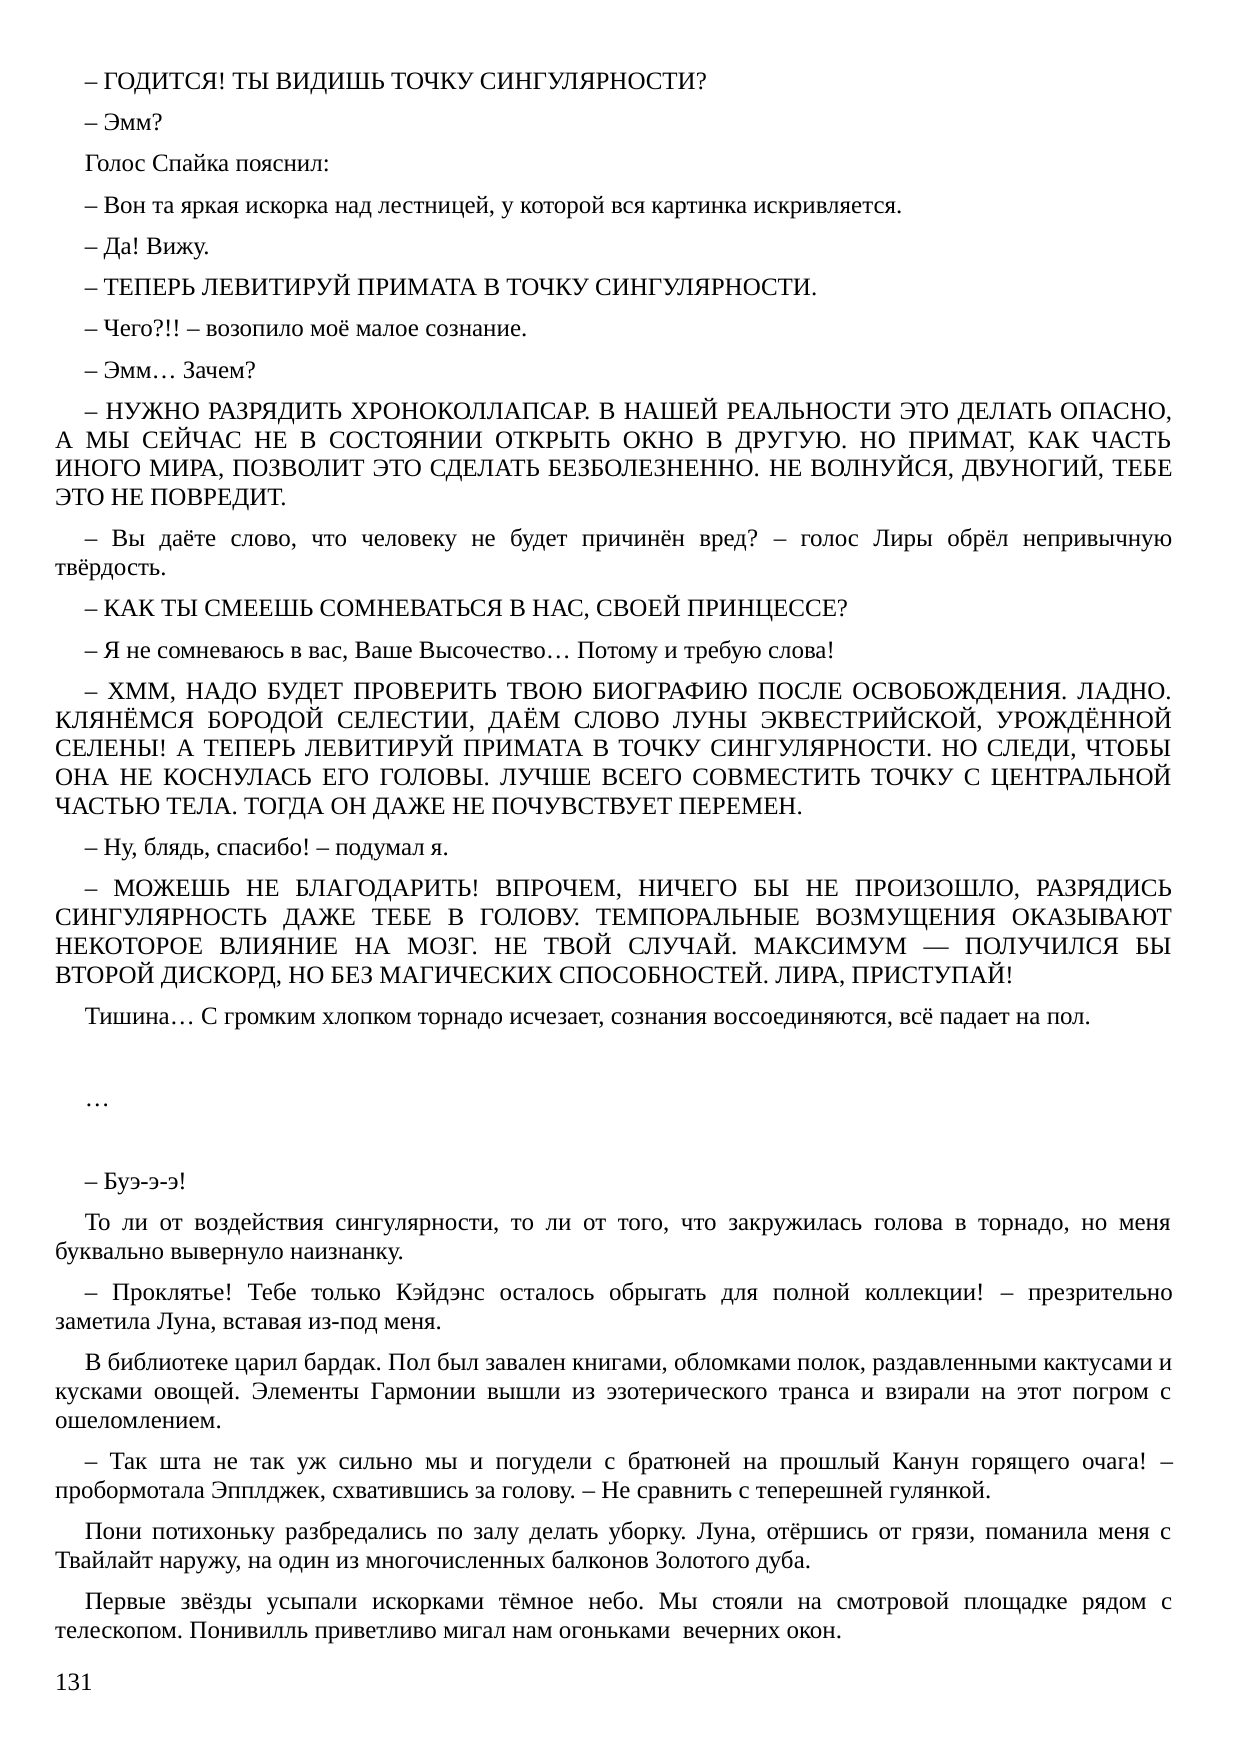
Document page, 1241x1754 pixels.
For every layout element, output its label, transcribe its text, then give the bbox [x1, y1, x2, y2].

text Пони потихоньку разбредались по залу делать уборку. Луна, отёршись от грязи, поманила меня с Твайлайт наружу, на один из многочисленных балконов Золотого дуба. [55, 1516, 1173, 1573]
text – Проклятье! Тебе только Кэйдэнс осталось обрыгать для полной коллекции! – презрительно заметила Луна, вставая из-под меня. [55, 1277, 1173, 1335]
text – Вон та яркая искорка над лестницей, у которой вся картинка искривляется. [55, 190, 1173, 218]
text – ГОДИТСЯ! ТЫ ВИДИШЬ ТОЧКУ СИНГУЛЯРНОСТИ? [55, 66, 1173, 95]
text – НУЖНО РАЗРЯДИТЬ ХРОНОКОЛЛАПСАР. В НАШЕЙ РЕАЛЬНОСТИ ЭТО ДЕЛАТЬ ОПАСНО, А МЫ СЕЙЧАС НЕ В СОСТОЯНИИ ОТКРЫТЬ ОКНО В ДРУГУЮ. НО ПРИМАТ, КАК ЧАСТЬ ИНОГО МИРА, ПОЗВОЛИТ ЭТО СДЕЛАТЬ БЕЗБОЛЕЗНЕННО. НЕ ВОЛНУЙСЯ, ДВУНОГИЙ, ТЕБЕ ЭТО НЕ ПОВРЕДИТ. [55, 396, 1173, 511]
text В библиотеке царил бардак. Пол был завален книгами, обломками полок, раздавленными кактусами и кусками овощей. Элементы Гармонии вышли из эзотерического транса и взирали на этот погром с ошеломлением. [55, 1347, 1173, 1433]
text – ХММ, НАДО БУДЕТ ПРОВЕРИТЬ ТВОЮ БИОГРАФИЮ ПОСЛЕ ОСВОБОЖДЕНИЯ. ЛАДНО. КЛЯНЁМСЯ БОРОДОЙ СЕЛЕСТИИ, ДАЁМ СЛОВО ЛУНЫ ЭКВЕСТРИЙСКОЙ, УРОЖДЁННОЙ СЕЛЕНЫ! А ТЕПЕРЬ ЛЕВИТИРУЙ ПРИМАТА В ТОЧКУ СИНГУЛЯРНОСТИ. НО СЛЕДИ, ЧТОБЫ ОНА НЕ КОСНУЛАСЬ ЕГО ГОЛОВЫ. ЛУЧШЕ ВСЕГО СОВМЕСТИТЬ ТОЧКУ С ЦЕНТРАЛЬНОЙ ЧАСТЬЮ ТЕЛА. ТОГДА ОН ДАЖЕ НЕ ПОЧУВСТВУЕТ ПЕРЕМЕН. [55, 676, 1173, 820]
text – Эмм? [55, 107, 1173, 136]
text – Ну, блядь, спасибо! – подумал я. [55, 832, 1173, 861]
text Голос Спайка пояснил: [55, 148, 1173, 177]
text – Так шта не так уж сильно мы и погудели с братюней на прошлый Канун горящего очага! – пробормотала Эпплджек, схватившись за голову. – Не сравнить с теперешней гулянкой. [55, 1446, 1173, 1503]
text … [55, 1083, 1173, 1112]
text – Чего?!! – возопило моё малое сознание. [55, 313, 1173, 342]
text – Я не сомневаюсь в вас, Ваше Высочество… Потому и требую слова! [55, 635, 1173, 663]
text – МОЖЕШЬ НЕ БЛАГОДАРИТЬ! ВПРОЧЕМ, НИЧЕГО БЫ НЕ ПРОИЗОШЛО, РАЗРЯДИСЬ СИНГУЛЯРНОСТЬ ДАЖЕ ТЕБЕ В ГОЛОВУ. ТЕМПОРАЛЬНЫЕ ВОЗМУЩЕНИЯ ОКАЗЫВАЮТ НЕКОТОРОЕ ВЛИЯНИЕ НА МОЗГ. НЕ ТВОЙ СЛУЧАЙ. МАКСИМУМ — ПОЛУЧИЛСЯ БЫ ВТОРОЙ ДИСКОРД, НО БЕЗ МАГИЧЕСКИХ СПОСОБНОСТЕЙ. ЛИРА, ПРИСТУПАЙ! [55, 873, 1173, 988]
text Первые звёзды усыпали искорками тёмное небо. Мы стояли на смотровой площадке рядом с телескопом. Понивилль приветливо мигал нам огоньками вечерних окон. [55, 1586, 1173, 1643]
text – Буэ-э-э! [55, 1166, 1173, 1195]
text – ТЕПЕРЬ ЛЕВИТИРУЙ ПРИМАТА В ТОЧКУ СИНГУЛЯРНОСТИ. [55, 272, 1173, 301]
text Тишина… С громким хлопком торнадо исчезает, сознания воссоединяются, всё падает на пол. [55, 1001, 1173, 1030]
text – Да! Вижу. [55, 231, 1173, 260]
text – Вы даёте слово, что человеку не будет причинён вред? – голос Лиры обрёл непривычную твёрдость. [55, 523, 1173, 581]
text То ли от воздействия сингулярности, то ли от того, что закружилась голова в торнадо, но меня буквально вывернуло наизнанку. [55, 1207, 1173, 1265]
text – КАК ТЫ СМЕЕШЬ СОМНЕВАТЬСЯ В НАС, СВОЕЙ ПРИНЦЕССЕ? [55, 593, 1173, 622]
text – Эмм… Зачем? [55, 355, 1173, 383]
